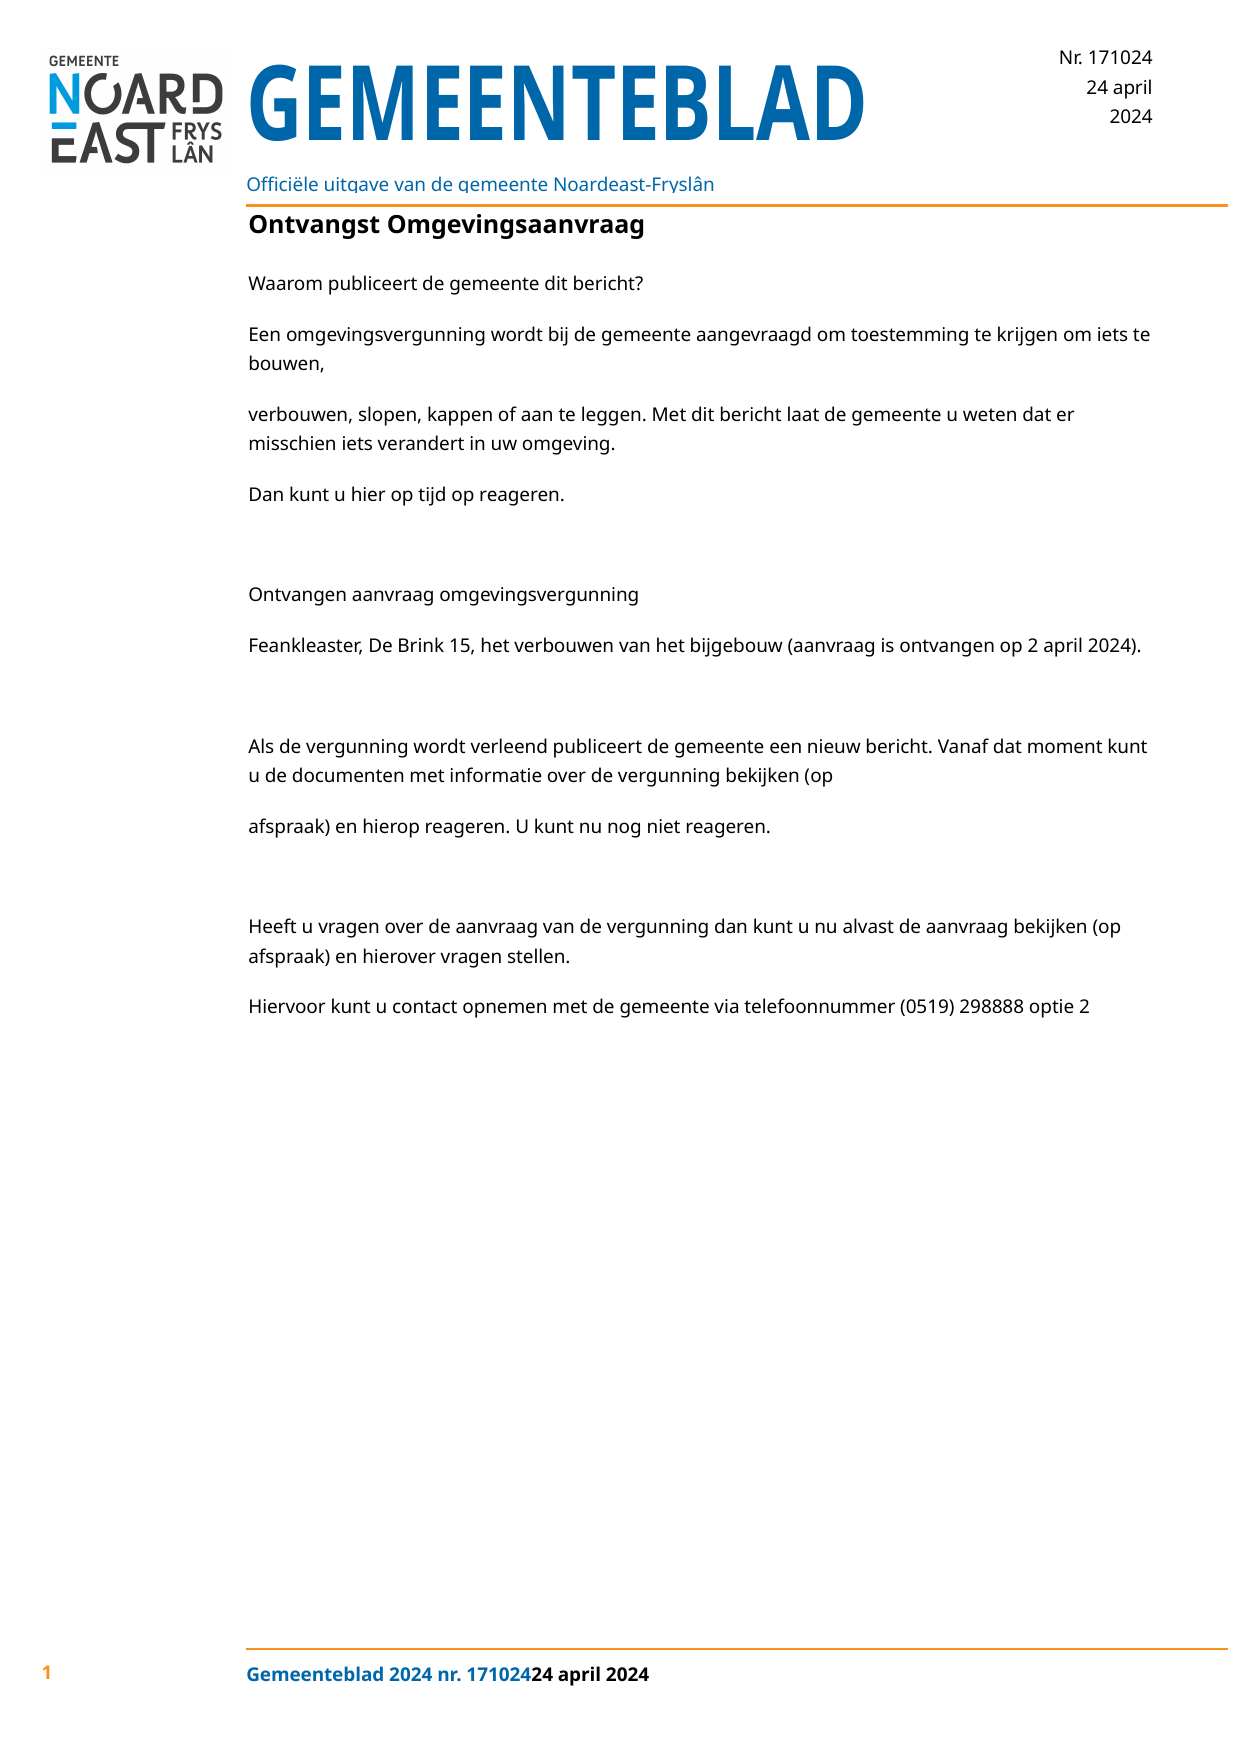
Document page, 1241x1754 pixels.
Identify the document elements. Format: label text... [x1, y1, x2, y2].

text Ontvangst Omgevingsaanvraag [248, 207, 1152, 241]
picture [41, 47, 231, 172]
text Waarom publiceert de gemeente dit bericht? [248, 270, 1152, 296]
text Hiervoor kunt u contact opnemen met de gemeente via telefoonnummer (0519) 298888 optie 2 [248, 994, 1152, 1019]
text Heeft u vragen over de aanvraag van de vergunning dan kunt u nu alvast de aanvraag bekijken (op afspraak) en hierover vragen stellen. [248, 914, 1152, 969]
text Dan kunt u hier op tijd op reageren. [248, 481, 1152, 506]
text Een omgevingsvergunning wordt bij de gemeente aangevraagd om toestemming te krijgen om iets te bouwen, [248, 321, 1152, 376]
text Ontvangen aanvraag omgevingsvergunning [248, 582, 1152, 607]
text verbouwen, slopen, kappen of aan te leggen. Met dit bericht laat de gemeente u weten dat er misschien iets verandert in uw omgeving. [248, 401, 1152, 456]
text Als de vergunning wordt verleend publiceert de gemeente een nieuw bericht. Vanaf dat moment kunt u de documenten met informatie over de vergunning bekijken (op [248, 733, 1152, 788]
text afspraak) en hierop reageren. U kunt nu nog niet reageren. [248, 813, 1152, 838]
text Feankleaster, De Brink 15, het verbouwen van het bijgebouw (aanvraag is ontvangen op 2 april 2024). [248, 632, 1152, 658]
